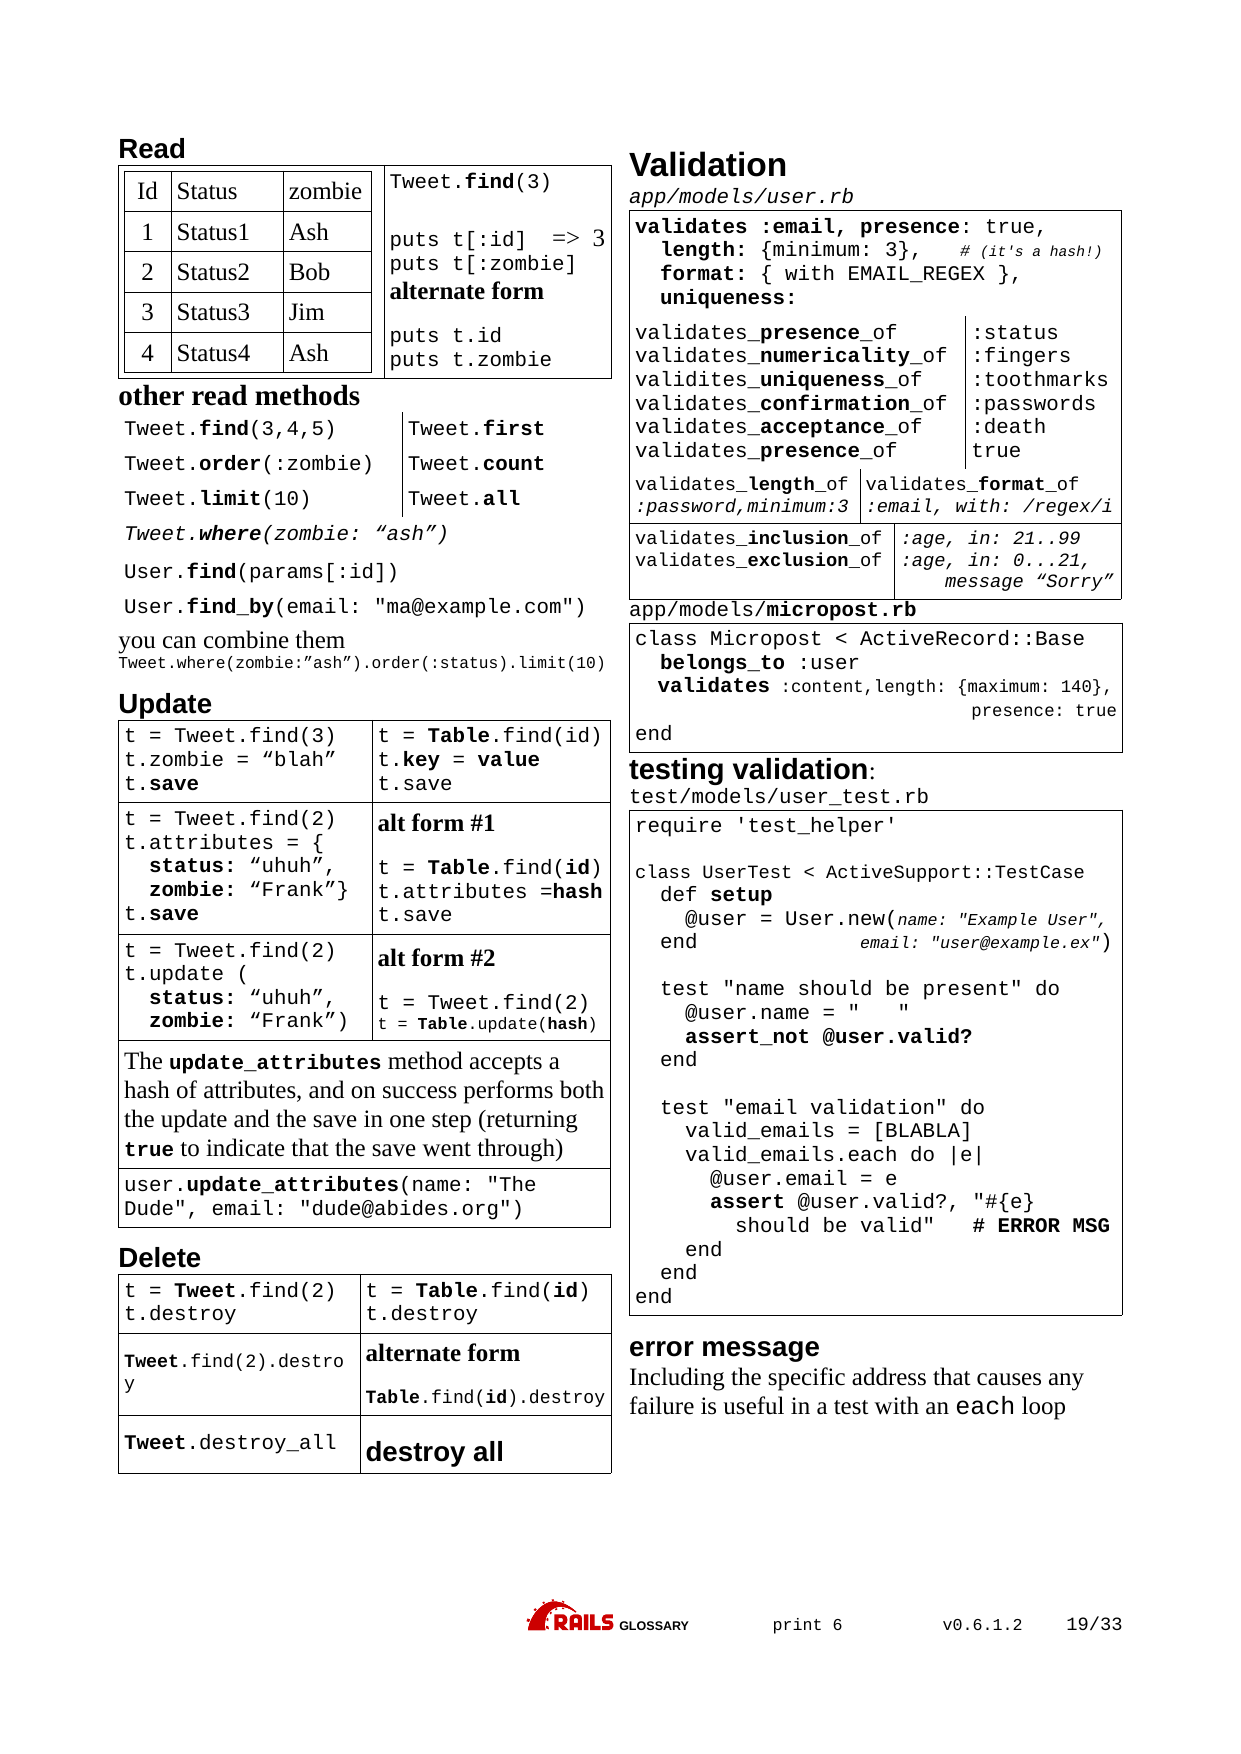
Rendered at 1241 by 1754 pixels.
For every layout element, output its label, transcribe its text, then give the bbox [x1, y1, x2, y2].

table_cell Tweet.limit(10) [118, 482, 402, 517]
table_cell validates_inclusion_of validates_exclusion_of [630, 524, 894, 599]
table_header require 'test_helper' class UserTest < ActiveSupport::TestCase def setup @user = User.new(name: "Example User", end email: "user@example.ex") test "name should be present" do @user.name = " " assert_not @user.valid? end test "email validation" do valid_emails = [BLABLA] valid_emails.each do |e| @user.email = e assert @user.valid?, "#{e} should be valid" # ERROR MSG end end end [630, 811, 1122, 1315]
table_cell Ash [284, 333, 371, 372]
table_cell Tweet.count [403, 447, 596, 482]
subtitle Delete [118, 1242, 611, 1274]
table_header Status [172, 172, 283, 211]
text testing validation: [629, 753, 1122, 786]
table_header t = Tweet.find(2) t.destroy [119, 1275, 360, 1333]
text test/models/user_test.rb [629, 786, 1122, 809]
table_cell destroy all [361, 1416, 611, 1473]
table_cell Bob [284, 252, 371, 292]
table_cell 1 [125, 212, 171, 251]
text app/models/user.rb [629, 186, 1122, 210]
table_cell 4 [125, 333, 171, 372]
table_cell alt form #1 t = Table.find(id) t.attributes =hash t.save [373, 803, 610, 934]
table_cell :age, in: 21..99 :age, in: 0...21, message “Sorry” [895, 524, 1121, 599]
table_header validates :email, presence: true, length: {minimum: 3}, # (it's a hash!) format: { with EMAIL_REGEX }, uniqueness: [630, 211, 1121, 316]
table_cell User.find_by(email: "ma@example.com") [118, 590, 596, 625]
table_header t = Table.find(id) t.destroy [361, 1275, 611, 1333]
table_cell validates_presence_of validates_numericality_of validites_uniqueness_of validates_confirmation_of validates_acceptance_of validates_presence_of [630, 316, 965, 469]
table_cell 3 [125, 293, 171, 332]
table_cell Tweet.find(2).destroy [119, 1334, 360, 1414]
table_cell Jim [284, 293, 371, 332]
table_cell validates_format_of :email, with: /regex/i [861, 469, 1121, 523]
table_header [119, 166, 384, 378]
table_header Id [125, 172, 171, 211]
table_cell 2 [125, 252, 171, 292]
table_header t = Tweet.find(3) t.zombie = “blah” t.save [119, 721, 372, 802]
text app/models/micropost.rb [629, 599, 1122, 622]
table_header Tweet.first [403, 412, 596, 447]
table_header t = Table.find(id) t.key = value t.save [373, 721, 610, 802]
table_cell Ash [284, 212, 371, 251]
text you can combine them [118, 625, 611, 654]
table_cell Status1 [172, 212, 283, 251]
table_cell Status2 [172, 252, 283, 292]
table_cell t = Tweet.find(2) t.update ( status: “uhuh”, zombie: “Frank”) [119, 935, 372, 1040]
table_cell User.find(params[:id]) [118, 555, 596, 590]
subtitle Read [118, 133, 611, 165]
table_cell Tweet.where(zombie: “ash”) [118, 517, 596, 555]
table_cell t = Tweet.find(2) t.attributes = { status: “uhuh”, zombie: “Frank”} t.save [119, 803, 372, 934]
table_cell Status4 [172, 333, 283, 372]
subtitle Update [118, 688, 611, 720]
table_cell user.update_attributes(name: "The Dude", email: "dude@abides.org") [119, 1169, 610, 1227]
table_cell validates_length_of :password,minimum:3 [630, 469, 860, 523]
subtitle Validation [629, 145, 1122, 183]
text other read methods [118, 379, 611, 412]
table_cell Tweet.destroy_all [119, 1416, 360, 1473]
text Including the specific address that causes any failure is useful in a test with an each loop [629, 1362, 1122, 1422]
table_cell alternate form Table.find(id).destroy [361, 1334, 611, 1414]
table_cell Tweet.all [403, 482, 596, 517]
text Tweet.where(zombie:”ash”).order(:status).limit(10) [118, 654, 611, 673]
table_header Tweet.find(3) puts t[:id] => 3 puts t[:zombie] alternate form puts t.id puts t.zombie [385, 166, 611, 378]
subtitle error message [629, 1330, 1122, 1362]
table_cell :status :fingers :toothmarks :passwords :death true [966, 316, 1121, 469]
table_cell The update_attributes method accepts a hash of attributes, and on success performs both the update and the save in one step (returning true to indicate that the save went through) [119, 1041, 610, 1168]
table_cell Status3 [172, 293, 283, 332]
table_header class Micropost < ActiveRecord::Base belongs_to :user validates :content,length: {maximum: 140}, presence: true end [630, 624, 1122, 752]
table_header zombie [284, 172, 371, 211]
table_cell alt form #2 t = Tweet.find(2) t = Table.update(hash) [373, 935, 610, 1040]
table_header Tweet.find(3,4,5) [118, 412, 402, 447]
table_cell Tweet.order(:zombie) [118, 447, 402, 482]
